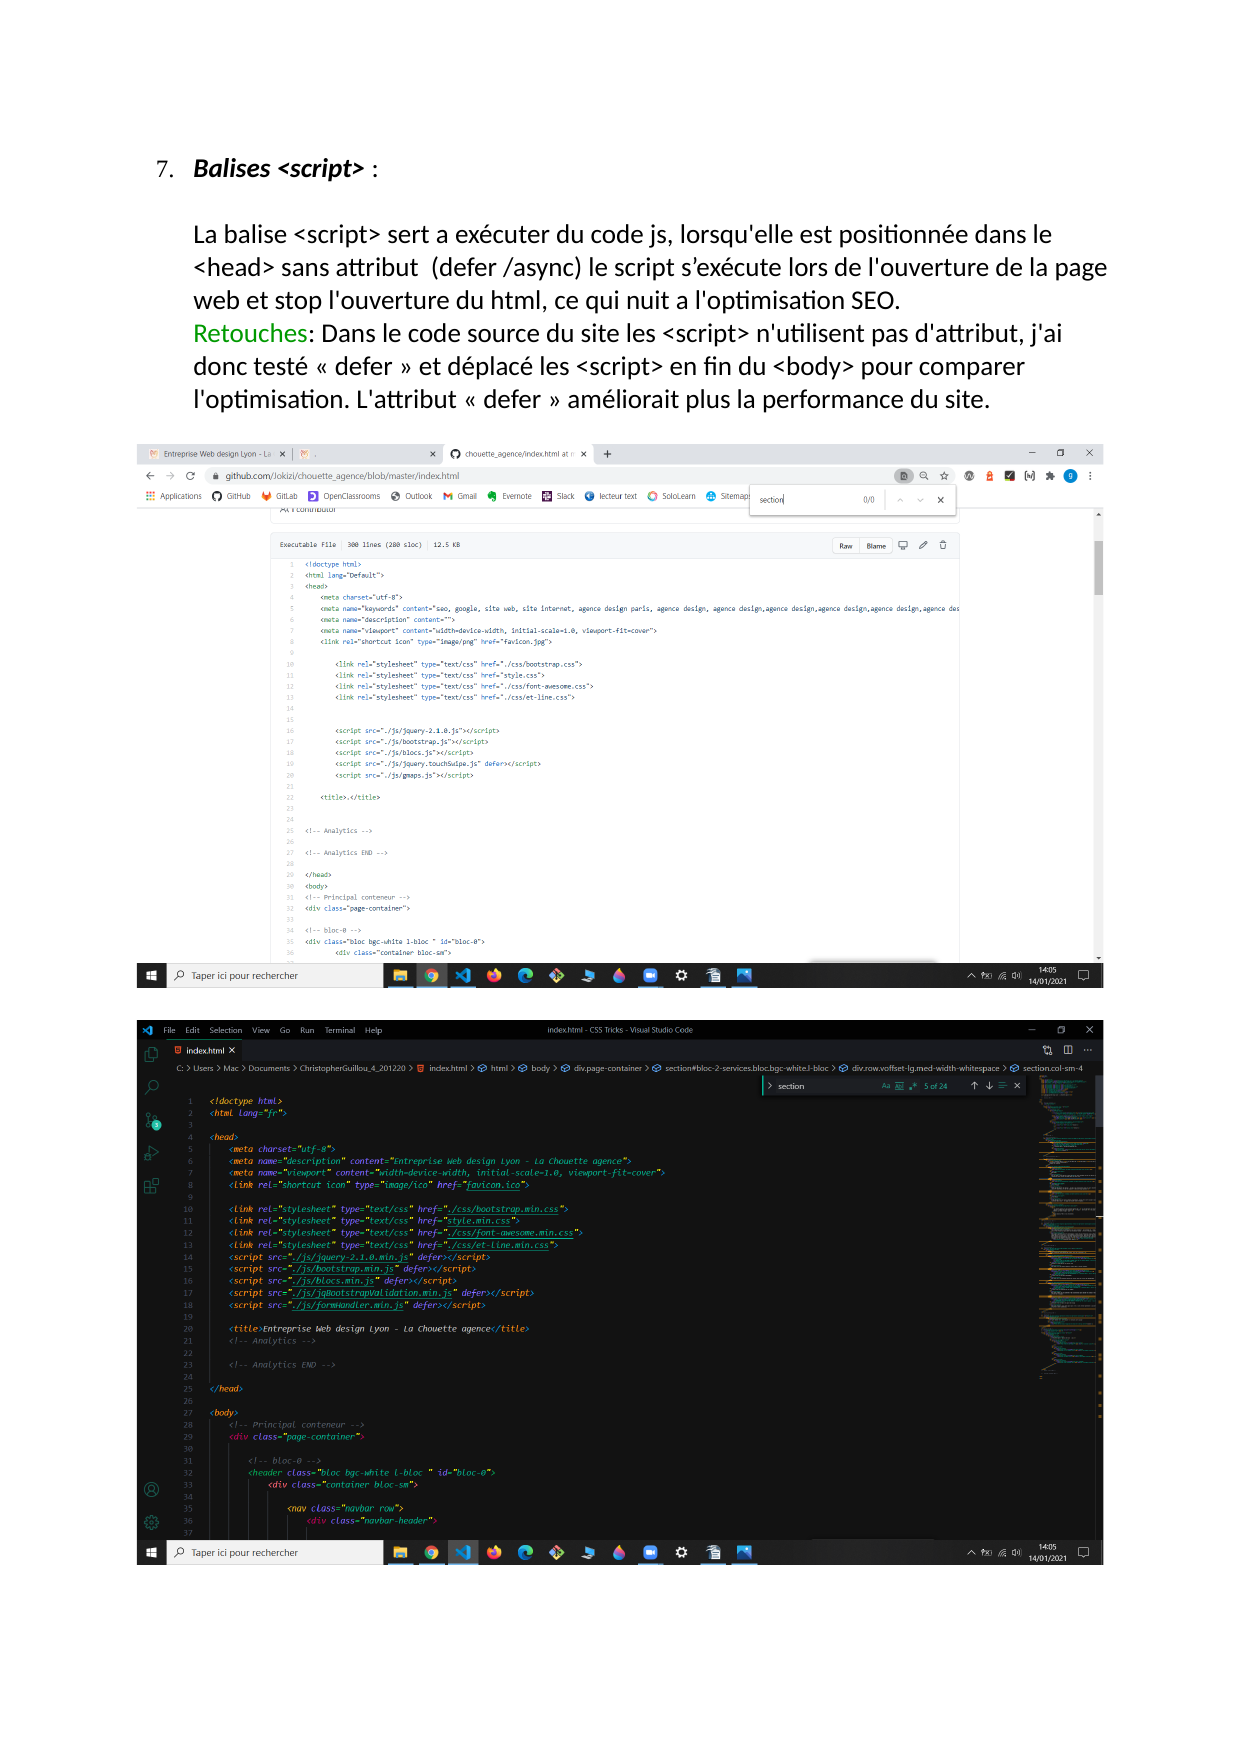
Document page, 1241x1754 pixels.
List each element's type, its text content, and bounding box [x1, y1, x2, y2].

picture [136, 1020, 1104, 1565]
list Retouches: Dans le code source du site les <script> n'utilisent pas d'attribut, j'ai donc testé « defer » et déplacé les <script> en fin du <body> pour comparer l'optimisation. L'attribut « defer » améliorait plus la performance du site. [156, 316, 1122, 415]
list La balise <script> sert a exécuter du code js, lorsqu'elle est positionnée dans le <head> sans attribut (defer /async) le script s’exécute lors de l'ouverture de la page web et stop l'ouverture du html, ce qui nuit a l'optimisation SEO. [156, 217, 1122, 316]
list Balises <script> : [156, 151, 1122, 184]
picture [136, 444, 1104, 988]
